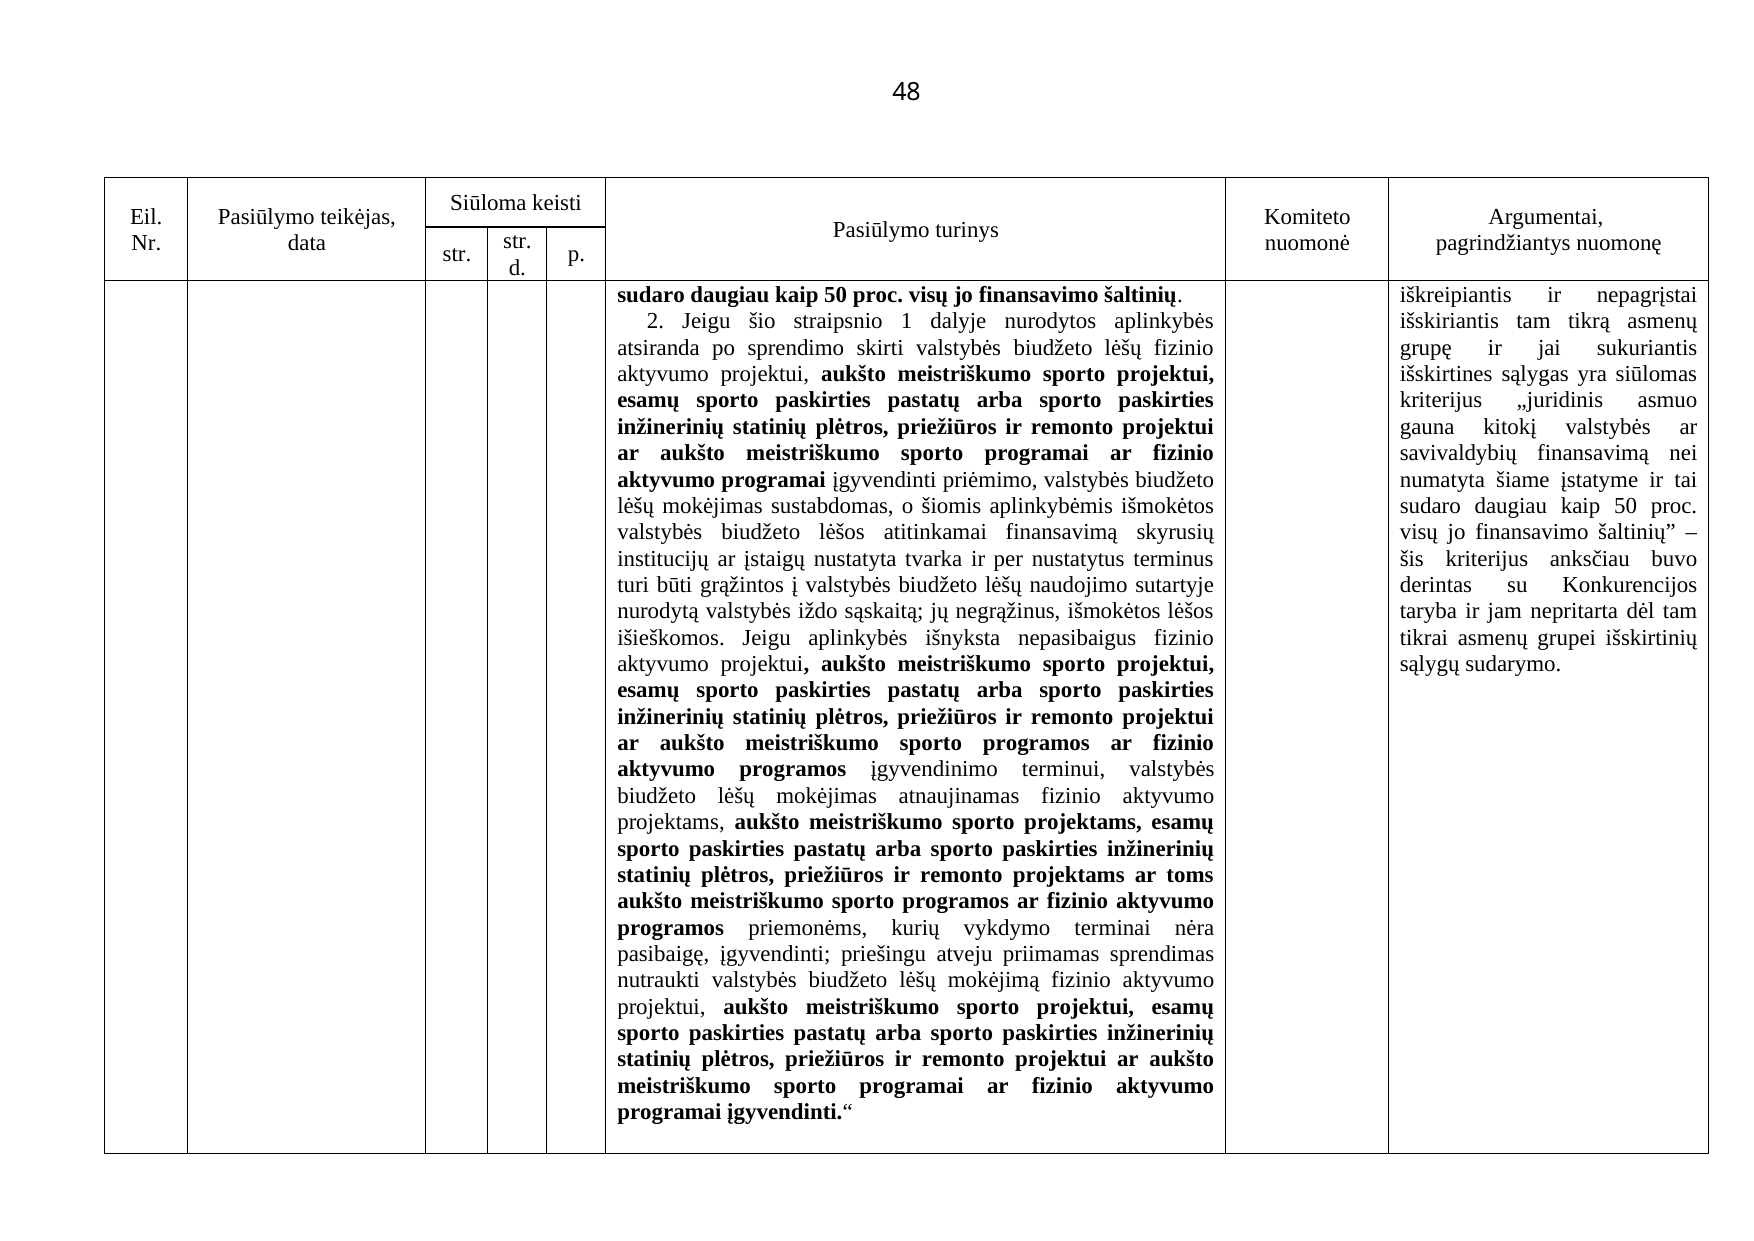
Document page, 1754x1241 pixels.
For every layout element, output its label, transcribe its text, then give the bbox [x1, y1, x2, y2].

table_cell iškreipiantis ir nepagrįstai išskiriantis tam tikrą asmenų grupę ir jai sukuriantis išskirtines sąlygas yra siūlomas kriterijus „juridinis asmuo gauna kitokį valstybės ar savivaldybių finansavimą nei numatyta šiame įstatyme ir tai sudaro daugiau kaip 50 proc. visų jo finansavimo šaltinių” – šis kriterijus anksčiau buvo derintas su Konkurencijos taryba ir jam nepritarta dėl tam tikrai asmenų grupei išskirtinių sąlygų sudarymo. [1389, 281, 1708, 1153]
table_cell str. [426, 228, 487, 280]
table_header Eil. Nr. [105, 178, 187, 280]
table_header Siūloma keisti [426, 178, 605, 226]
table_header Komiteto nuomonė [1226, 178, 1388, 280]
table_cell sudaro daugiau kaip 50 proc. visų jo finansavimo šaltinių. 2. Jeigu šio straipsnio 1 dalyje nurodytos aplinkybės atsiranda po sprendimo skirti valstybės biudžeto lėšų fizinio aktyvumo projektui, aukšto meistriškumo sporto projektui, esamų sporto paskirties pastatų arba sporto paskirties inžinerinių statinių plėtros, priežiūros ir remonto projektui ar aukšto meistriškumo sporto programai ar fizinio aktyvumo programai įgyvendinti priėmimo, valstybės biudžeto lėšų mokėjimas sustabdomas, o šiomis aplinkybėmis išmokėtos valstybės biudžeto lėšos atitinkamai finansavimą skyrusių institucijų ar įstaigų nustatyta tvarka ir per nustatytus terminus turi būti grąžintos į valstybės biudžeto lėšų naudojimo sutartyje nurodytą valstybės iždo sąskaitą; jų negrąžinus, išmokėtos lėšos išieškomos. Jeigu aplinkybės išnyksta nepasibaigus fizinio aktyvumo projektui, aukšto meistriškumo sporto projektui, esamų sporto paskirties pastatų arba sporto paskirties inžinerinių statinių plėtros, priežiūros ir remonto projektui ar aukšto meistriškumo sporto programos ar fizinio aktyvumo programos įgyvendinimo terminui, valstybės biudžeto lėšų mokėjimas atnaujinamas fizinio aktyvumo projektams, aukšto meistriškumo sporto projektams, esamų sporto paskirties pastatų arba sporto paskirties inžinerinių statinių plėtros, priežiūros ir remonto projektams ar toms aukšto meistriškumo sporto programos ar fizinio aktyvumo programos priemonėms, kurių vykdymo terminai nėra pasibaigę, įgyvendinti; priešingu atveju priimamas sprendimas nutraukti valstybės biudžeto lėšų mokėjimą fizinio aktyvumo projektui, aukšto meistriškumo sporto projektui, esamų sporto paskirties pastatų arba sporto paskirties inžinerinių statinių plėtros, priežiūros ir remonto projektui ar aukšto meistriškumo sporto programai ar fizinio aktyvumo programai įgyvendinti.“ [606, 281, 1225, 1153]
table_cell str. d. [488, 228, 546, 280]
table_cell [488, 281, 546, 1153]
table_cell [188, 281, 425, 1153]
table_header Pasiūlymo teikėjas, data [188, 178, 425, 280]
table_cell [426, 281, 487, 1153]
table_header Pasiūlymo turinys [606, 178, 1225, 280]
table_header Argumentai, pagrindžiantys nuomonę [1389, 178, 1708, 280]
table_cell [105, 281, 187, 1153]
table_cell [1226, 281, 1388, 1153]
table_cell p. [547, 228, 605, 280]
table_cell [547, 281, 605, 1153]
